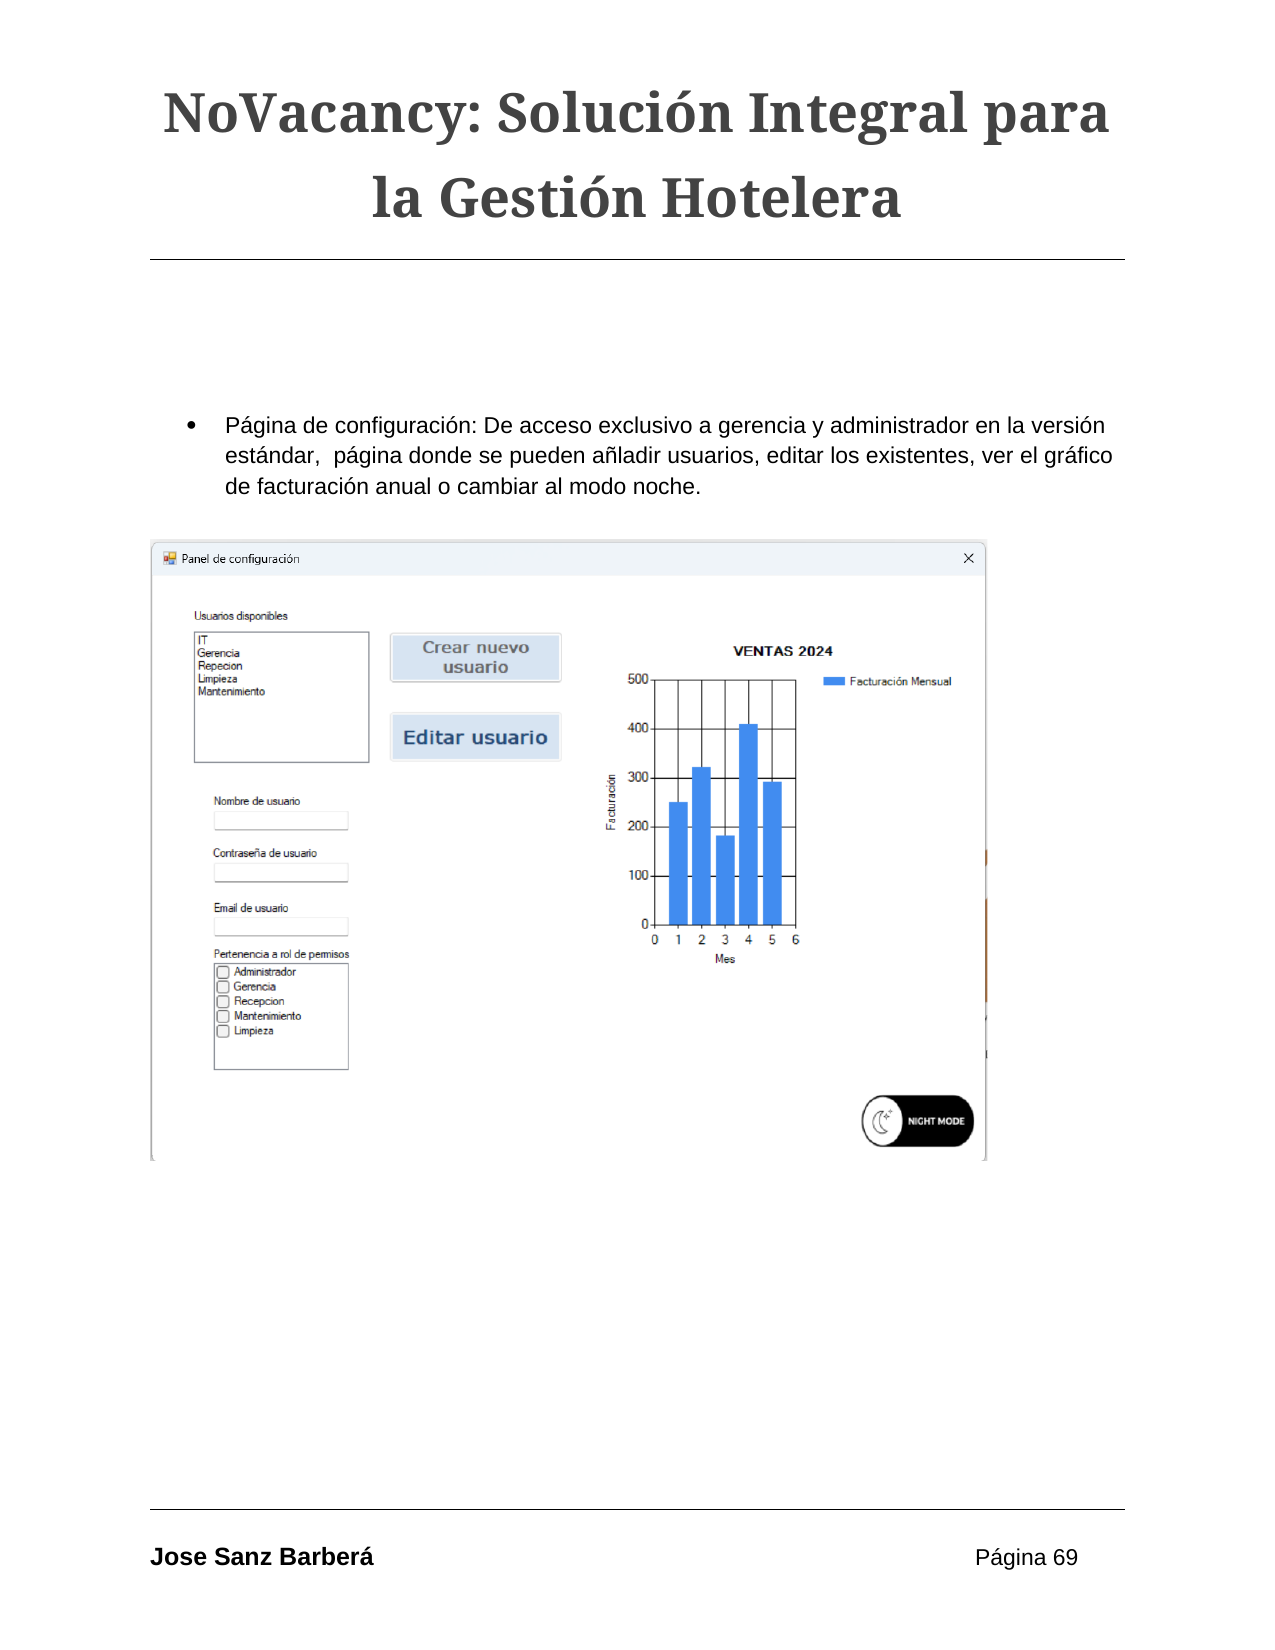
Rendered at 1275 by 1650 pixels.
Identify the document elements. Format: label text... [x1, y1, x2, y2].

list Página de configuración: De acceso exclusivo a gerencia y administrador en la versión estándar, página donde se pueden añladir usuarios, editar los existentes, ver el gráfico de facturación anual o cambiar al modo noche. [187, 412, 1125, 499]
picture [150, 539, 988, 1161]
